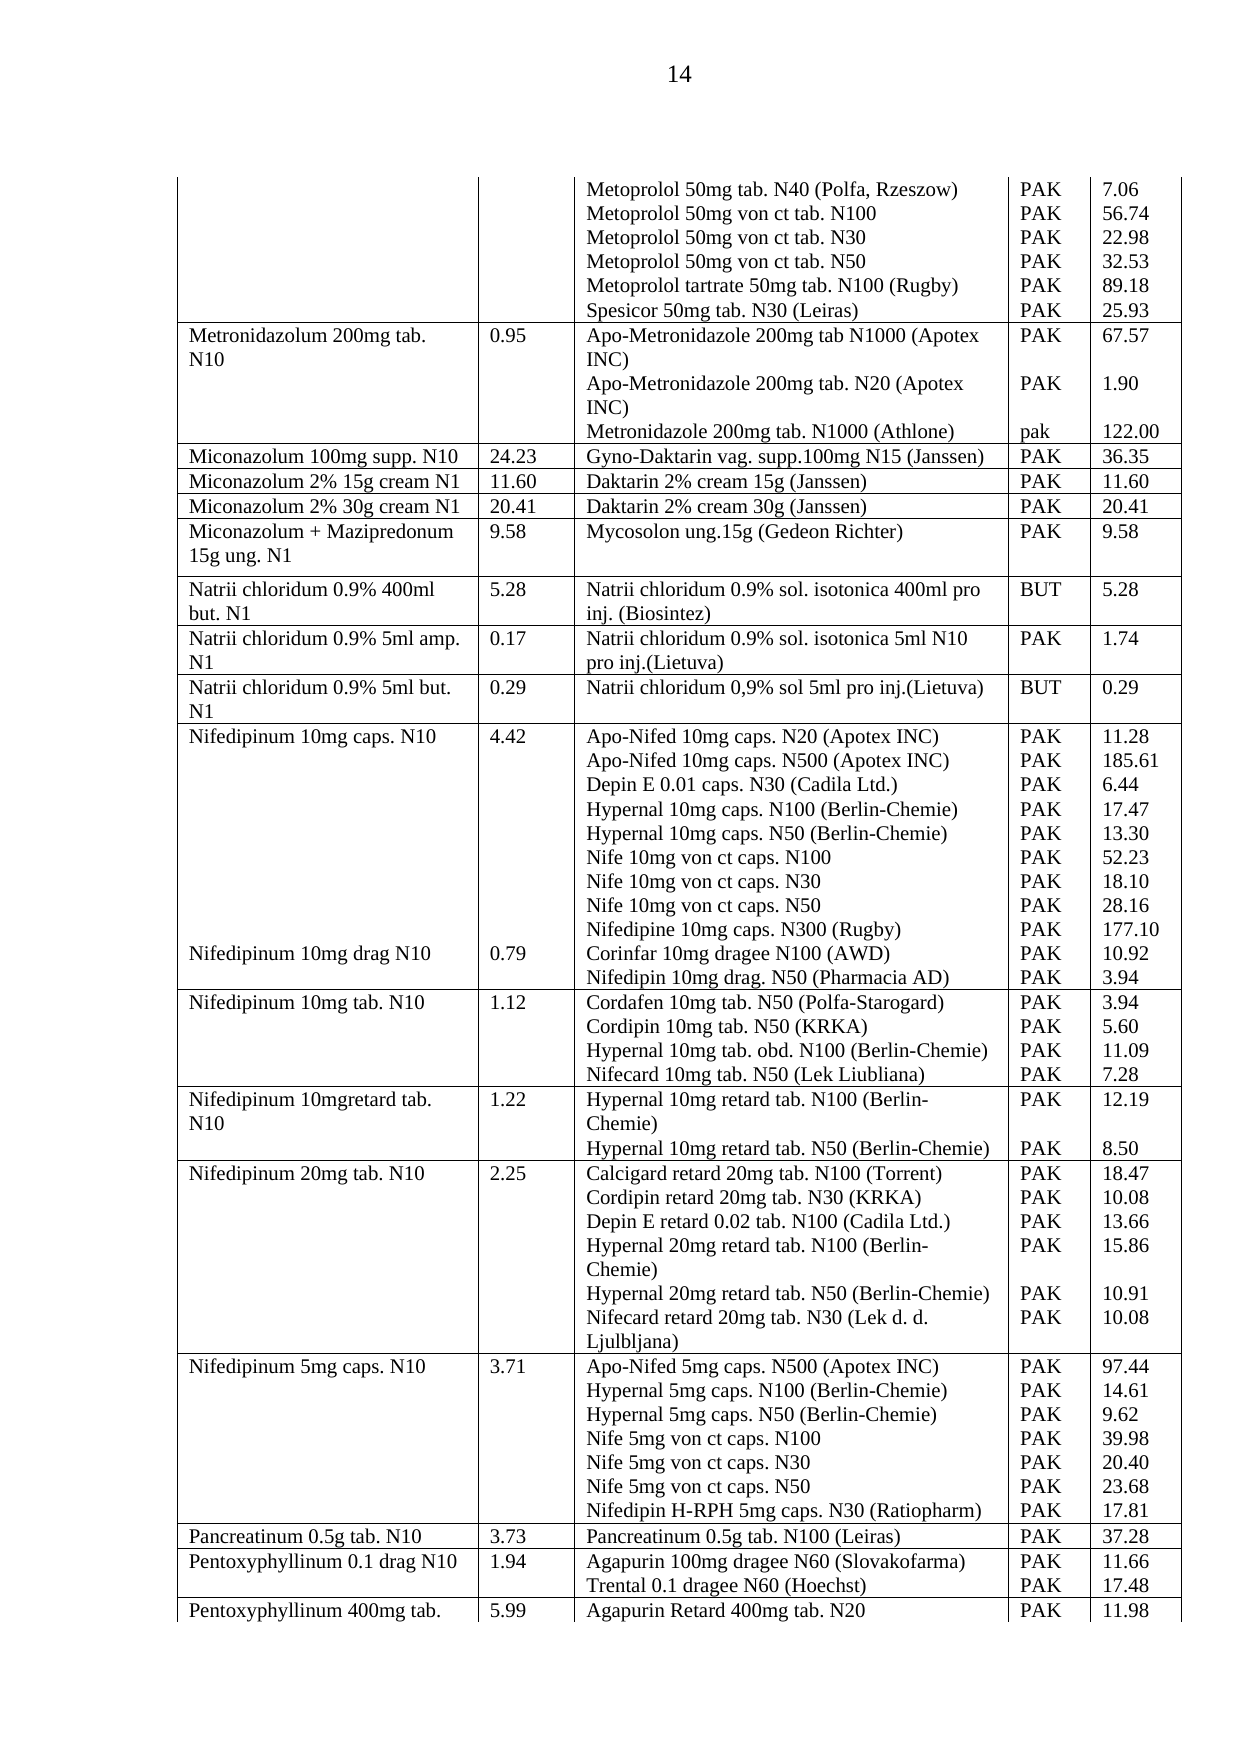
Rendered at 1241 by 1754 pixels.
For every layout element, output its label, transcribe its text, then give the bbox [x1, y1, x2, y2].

table_cell 23.68 [1091, 1474, 1181, 1498]
table_cell PAK [1009, 1209, 1090, 1233]
table_cell 36.35 [1091, 444, 1181, 468]
table_cell [479, 821, 574, 844]
table_cell Nifecard retard 20mg tab. N30 (Lek d. d. Ljulbljana) [575, 1305, 1008, 1353]
table_cell Nife 5mg von ct caps. N30 [575, 1450, 1008, 1474]
table_cell PAK [1009, 1378, 1090, 1402]
table_cell 8.50 [1091, 1135, 1181, 1159]
table_cell 7.28 [1091, 1062, 1181, 1086]
table_cell Hypernal 20mg retard tab. N50 (Berlin-Chemie) [575, 1281, 1008, 1305]
table_cell [178, 917, 478, 941]
table_cell [479, 371, 574, 419]
table_cell 1.94 [479, 1549, 574, 1573]
table_cell [178, 1185, 478, 1209]
table_cell Metoprolol 50mg von ct tab. N100 [575, 201, 1008, 225]
table_cell Natrii chloridum 0.9% sol. isotonica 5ml N10 pro inj.(Lietuva) [575, 626, 1008, 674]
table_cell PAK [1009, 941, 1090, 965]
table_cell [178, 1305, 478, 1353]
table_cell PAK [1009, 1135, 1090, 1159]
table_cell 10.92 [1091, 941, 1181, 965]
table_cell [178, 1014, 478, 1038]
table_cell Gyno-Daktarin vag. supp.100mg N15 (Janssen) [575, 444, 1008, 468]
table_cell PAK [1009, 298, 1090, 322]
table_cell PAK [1009, 821, 1090, 844]
table_cell 7.06 [1091, 177, 1181, 201]
table_cell [479, 419, 574, 443]
table_cell PAK [1009, 371, 1090, 419]
table_cell 6.44 [1091, 773, 1181, 796]
table_cell [479, 249, 574, 273]
table_cell Metoprolol tartrate 50mg tab. N100 (Rugby) [575, 274, 1008, 297]
table_cell 177.10 [1091, 917, 1181, 941]
table_cell 11.28 [1091, 724, 1181, 748]
table_cell PAK [1009, 773, 1090, 796]
table_cell PAK [1009, 323, 1090, 371]
table_cell 185.61 [1091, 748, 1181, 772]
table_cell Hypernal 10mg retard tab. N100 (Berlin-Chemie) [575, 1087, 1008, 1135]
table_cell Metronidazole 200mg tab. N1000 (Athlone) [575, 419, 1008, 443]
table_cell 39.98 [1091, 1426, 1181, 1450]
table_cell 97.44 [1091, 1354, 1181, 1378]
table_cell 11.09 [1091, 1038, 1181, 1062]
table_cell [479, 1135, 574, 1159]
table_cell 52.23 [1091, 845, 1181, 869]
table_cell PAK [1009, 1185, 1090, 1209]
table_cell 20.41 [479, 494, 574, 518]
table_cell Hypernal 10mg retard tab. N50 (Berlin-Chemie) [575, 1135, 1008, 1159]
table_cell 10.08 [1091, 1185, 1181, 1209]
table_cell [178, 371, 478, 419]
table_cell [479, 1573, 574, 1597]
table_cell PAK [1009, 1573, 1090, 1597]
table_cell Pancreatinum 0.5g tab. N10 [178, 1524, 478, 1548]
table_cell [479, 796, 574, 821]
table_cell PAK [1009, 494, 1090, 518]
table_cell 89.18 [1091, 274, 1181, 297]
table_cell PAK [1009, 1450, 1090, 1474]
table_cell Nifedipin H-RPH 5mg caps. N30 (Ratiopharm) [575, 1499, 1008, 1522]
table_cell Hypernal 10mg caps. N50 (Berlin-Chemie) [575, 821, 1008, 844]
table_cell PAK [1009, 519, 1090, 576]
table_cell PAK [1009, 1161, 1090, 1184]
table_cell Nifedipin 10mg drag. N50 (Pharmacia AD) [575, 965, 1008, 989]
table_cell PAK [1009, 724, 1090, 748]
table_cell [479, 917, 574, 941]
table_cell Nifedipine 10mg caps. N300 (Rugby) [575, 917, 1008, 941]
table_cell [178, 1573, 478, 1597]
table_cell 0.29 [479, 675, 574, 723]
table_cell PAK [1009, 893, 1090, 917]
table_cell Pancreatinum 0.5g tab. N100 (Leiras) [575, 1524, 1008, 1548]
table_cell [178, 274, 478, 297]
table_cell Hypernal 5mg caps. N100 (Berlin-Chemie) [575, 1378, 1008, 1402]
table_cell 22.98 [1091, 225, 1181, 249]
table_cell Apo-Metronidazole 200mg tab. N20 (Apotex INC) [575, 371, 1008, 419]
table_cell Nife 5mg von ct caps. N50 [575, 1474, 1008, 1498]
table_cell [178, 249, 478, 273]
table_cell Corinfar 10mg dragee N100 (AWD) [575, 941, 1008, 965]
table_cell [479, 1038, 574, 1062]
table_cell PAK [1009, 1402, 1090, 1426]
table_cell PAK [1009, 990, 1090, 1014]
table_cell 10.08 [1091, 1305, 1181, 1353]
table_cell Nifedipinum 20mg tab. N10 [178, 1161, 478, 1184]
table_cell [479, 1233, 574, 1281]
table_cell [479, 1209, 574, 1233]
table_cell Nife 5mg von ct caps. N100 [575, 1426, 1008, 1450]
table_cell [178, 1135, 478, 1159]
table_cell Depin E retard 0.02 tab. N100 (Cadila Ltd.) [575, 1209, 1008, 1233]
table_cell Natrii chloridum 0.9% 5ml but. N1 [178, 675, 478, 723]
table_cell [479, 177, 574, 201]
table_cell Miconazolum 2% 30g cream N1 [178, 494, 478, 518]
table_cell 0.95 [479, 323, 574, 371]
table_cell Agapurin 100mg dragee N60 (Slovakofarma) [575, 1549, 1008, 1573]
table_cell PAK [1009, 869, 1090, 893]
table_cell PAK [1009, 1281, 1090, 1305]
table_cell [479, 1305, 574, 1353]
table_cell Pentoxyphyllinum 0.1 drag N10 [178, 1549, 478, 1573]
table_cell [479, 1378, 574, 1402]
table_cell 14.61 [1091, 1378, 1181, 1402]
table_cell PAK [1009, 845, 1090, 869]
table_cell Natrii chloridum 0,9% sol 5ml pro inj.(Lietuva) [575, 675, 1008, 723]
table_cell 15.86 [1091, 1233, 1181, 1281]
table_cell [479, 225, 574, 249]
table_cell Natrii chloridum 0.9% 5ml amp. N1 [178, 626, 478, 674]
table_cell 5.28 [1091, 577, 1181, 625]
table_cell 20.40 [1091, 1450, 1181, 1474]
table_cell PAK [1009, 444, 1090, 468]
table_cell [178, 1474, 478, 1498]
table_cell [178, 201, 478, 225]
table_cell [178, 748, 478, 772]
table_cell PAK [1009, 796, 1090, 821]
table_cell [178, 845, 478, 869]
table_cell Natrii chloridum 0.9% sol. isotonica 400ml pro inj. (Biosintez) [575, 577, 1008, 625]
table_cell 3.94 [1091, 965, 1181, 989]
table_cell Miconazolum 2% 15g cream N1 [178, 469, 478, 493]
table_cell PAK [1009, 177, 1090, 201]
table_cell Hypernal 5mg caps. N50 (Berlin-Chemie) [575, 1402, 1008, 1426]
table_cell PAK [1009, 1598, 1090, 1622]
table_cell Nifedipinum 10mg drag N10 [178, 941, 478, 965]
table_cell PAK [1009, 1038, 1090, 1062]
table_cell 1.12 [479, 990, 574, 1014]
table_cell Natrii chloridum 0.9% 400ml but. N1 [178, 577, 478, 625]
table_cell Metoprolol 50mg tab. N40 (Polfa, Rzeszow) [575, 177, 1008, 201]
table_cell PAK [1009, 626, 1090, 674]
table_cell 10.91 [1091, 1281, 1181, 1305]
table_cell Metoprolol 50mg von ct tab. N50 [575, 249, 1008, 273]
table_cell PAK [1009, 1354, 1090, 1378]
table_cell 24.23 [479, 444, 574, 468]
table_cell [479, 1062, 574, 1086]
table_cell Nifecard 10mg tab. N50 (Lek Liubliana) [575, 1062, 1008, 1086]
table_cell 1.74 [1091, 626, 1181, 674]
table_cell [178, 1062, 478, 1086]
table_cell PAK [1009, 469, 1090, 493]
table_cell PAK [1009, 1474, 1090, 1498]
table_cell 28.16 [1091, 893, 1181, 917]
table_cell [479, 1185, 574, 1209]
table_cell [479, 274, 574, 297]
table_cell PAK [1009, 249, 1090, 273]
table_cell Nifedipinum 10mgretard tab. N10 [178, 1087, 478, 1135]
table_cell 18.47 [1091, 1161, 1181, 1184]
table_cell [178, 1233, 478, 1281]
table_cell 0.29 [1091, 675, 1181, 723]
table_cell 18.10 [1091, 869, 1181, 893]
table_cell 17.47 [1091, 796, 1181, 821]
table_cell [178, 1450, 478, 1474]
table_cell Nife 10mg von ct caps. N30 [575, 869, 1008, 893]
table_cell [178, 1402, 478, 1426]
table_cell 3.73 [479, 1524, 574, 1548]
table_cell PAK [1009, 1499, 1090, 1522]
table_cell Cordipin retard 20mg tab. N30 (KRKA) [575, 1185, 1008, 1209]
table_cell [178, 796, 478, 821]
table_cell PAK [1009, 1524, 1090, 1548]
table_cell [479, 845, 574, 869]
table_cell 11.60 [479, 469, 574, 493]
table_cell 3.94 [1091, 990, 1181, 1014]
table_cell Miconazolum + Mazipredonum 15g ung. N1 [178, 519, 478, 576]
table_cell 17.48 [1091, 1573, 1181, 1597]
table_cell PAK [1009, 1087, 1090, 1135]
table_cell PAK [1009, 225, 1090, 249]
table_cell Nife 10mg von ct caps. N100 [575, 845, 1008, 869]
table_cell 5.60 [1091, 1014, 1181, 1038]
table_cell 0.17 [479, 626, 574, 674]
table_cell 1.90 [1091, 371, 1181, 419]
table_cell [178, 773, 478, 796]
table_cell [479, 1474, 574, 1498]
table_cell 4.42 [479, 724, 574, 748]
table_cell 2.25 [479, 1161, 574, 1184]
table_cell 11.60 [1091, 469, 1181, 493]
table_cell [479, 773, 574, 796]
table_cell Nife 10mg von ct caps. N50 [575, 893, 1008, 917]
table_cell [178, 1209, 478, 1233]
table_cell PAK [1009, 1062, 1090, 1086]
table_cell PAK [1009, 965, 1090, 989]
table_cell 13.66 [1091, 1209, 1181, 1233]
table_cell [178, 1038, 478, 1062]
table_cell 9.62 [1091, 1402, 1181, 1426]
table_cell [479, 298, 574, 322]
table_cell 12.19 [1091, 1087, 1181, 1135]
table_cell Hypernal 20mg retard tab. N100 (Berlin-Chemie) [575, 1233, 1008, 1281]
table_cell Mycosolon ung.15g (Gedeon Richter) [575, 519, 1008, 576]
table_cell 67.57 [1091, 323, 1181, 371]
table_cell [178, 419, 478, 443]
table_cell 13.30 [1091, 821, 1181, 844]
table_cell [479, 1402, 574, 1426]
table_cell 3.71 [479, 1354, 574, 1378]
table_cell [479, 748, 574, 772]
table_cell Daktarin 2% cream 15g (Janssen) [575, 469, 1008, 493]
table_cell 9.58 [1091, 519, 1181, 576]
table_cell Apo-Nifed 10mg caps. N500 (Apotex INC) [575, 748, 1008, 772]
table_cell [479, 1014, 574, 1038]
table_cell PAK [1009, 917, 1090, 941]
table_cell 11.98 [1091, 1598, 1181, 1622]
table_cell Apo-Metronidazole 200mg tab N1000 (Apotex INC) [575, 323, 1008, 371]
table_cell PAK [1009, 201, 1090, 225]
table_cell [178, 965, 478, 989]
table_cell 56.74 [1091, 201, 1181, 225]
table_cell 25.93 [1091, 298, 1181, 322]
table_cell 17.81 [1091, 1499, 1181, 1522]
table_cell PAK [1009, 748, 1090, 772]
table_cell Cordafen 10mg tab. N50 (Polfa-Starogard) [575, 990, 1008, 1014]
table_cell [178, 298, 478, 322]
table_cell Pentoxyphyllinum 400mg tab. [178, 1598, 478, 1622]
table_cell 5.99 [479, 1598, 574, 1622]
table_cell PAK [1009, 274, 1090, 297]
table_cell [479, 1426, 574, 1450]
table_cell PAK [1009, 1305, 1090, 1353]
table_cell Nifedipinum 10mg caps. N10 [178, 724, 478, 748]
table_cell [479, 869, 574, 893]
table_cell BUT [1009, 577, 1090, 625]
table_cell PAK [1009, 1549, 1090, 1573]
table_cell [178, 821, 478, 844]
table_cell pak [1009, 419, 1090, 443]
table_cell [479, 1281, 574, 1305]
table_cell [178, 1281, 478, 1305]
table_cell Nifedipinum 5mg caps. N10 [178, 1354, 478, 1378]
table_cell [178, 893, 478, 917]
table_cell Nifedipinum 10mg tab. N10 [178, 990, 478, 1014]
table_cell Daktarin 2% cream 30g (Janssen) [575, 494, 1008, 518]
table_cell BUT [1009, 675, 1090, 723]
table_cell [479, 201, 574, 225]
table_cell PAK [1009, 1014, 1090, 1038]
table_cell Hypernal 10mg caps. N100 (Berlin-Chemie) [575, 796, 1008, 821]
table_cell Spesicor 50mg tab. N30 (Leiras) [575, 298, 1008, 322]
table_cell 9.58 [479, 519, 574, 576]
table_cell [479, 1450, 574, 1474]
table_cell Hypernal 10mg tab. obd. N100 (Berlin-Chemie) [575, 1038, 1008, 1062]
table_cell [479, 893, 574, 917]
table_cell [479, 1499, 574, 1522]
table_cell [178, 1499, 478, 1522]
table_cell PAK [1009, 1233, 1090, 1281]
table_cell Metoprolol 50mg von ct tab. N30 [575, 225, 1008, 249]
table_cell Depin E 0.01 caps. N30 (Cadila Ltd.) [575, 773, 1008, 796]
table_cell 20.41 [1091, 494, 1181, 518]
table_cell 11.66 [1091, 1549, 1181, 1573]
table_cell 0.79 [479, 941, 574, 965]
table_cell [178, 1378, 478, 1402]
table_cell Apo-Nifed 5mg caps. N500 (Apotex INC) [575, 1354, 1008, 1378]
table_cell PAK [1009, 1426, 1090, 1450]
table_cell [178, 177, 478, 201]
table_cell [178, 869, 478, 893]
table_cell 37.28 [1091, 1524, 1181, 1548]
table_cell Calcigard retard 20mg tab. N100 (Torrent) [575, 1161, 1008, 1184]
table_cell [479, 965, 574, 989]
table_cell [178, 225, 478, 249]
table_cell Cordipin 10mg tab. N50 (KRKA) [575, 1014, 1008, 1038]
table_cell Apo-Nifed 10mg caps. N20 (Apotex INC) [575, 724, 1008, 748]
table_cell Miconazolum 100mg supp. N10 [178, 444, 478, 468]
table_cell Metronidazolum 200mg tab. N10 [178, 323, 478, 371]
table_cell Agapurin Retard 400mg tab. N20 [575, 1598, 1008, 1622]
table_cell 1.22 [479, 1087, 574, 1135]
table_cell Trental 0.1 dragee N60 (Hoechst) [575, 1573, 1008, 1597]
table_cell 32.53 [1091, 249, 1181, 273]
table_cell 5.28 [479, 577, 574, 625]
table_cell [178, 1426, 478, 1450]
table_cell 122.00 [1091, 419, 1181, 443]
